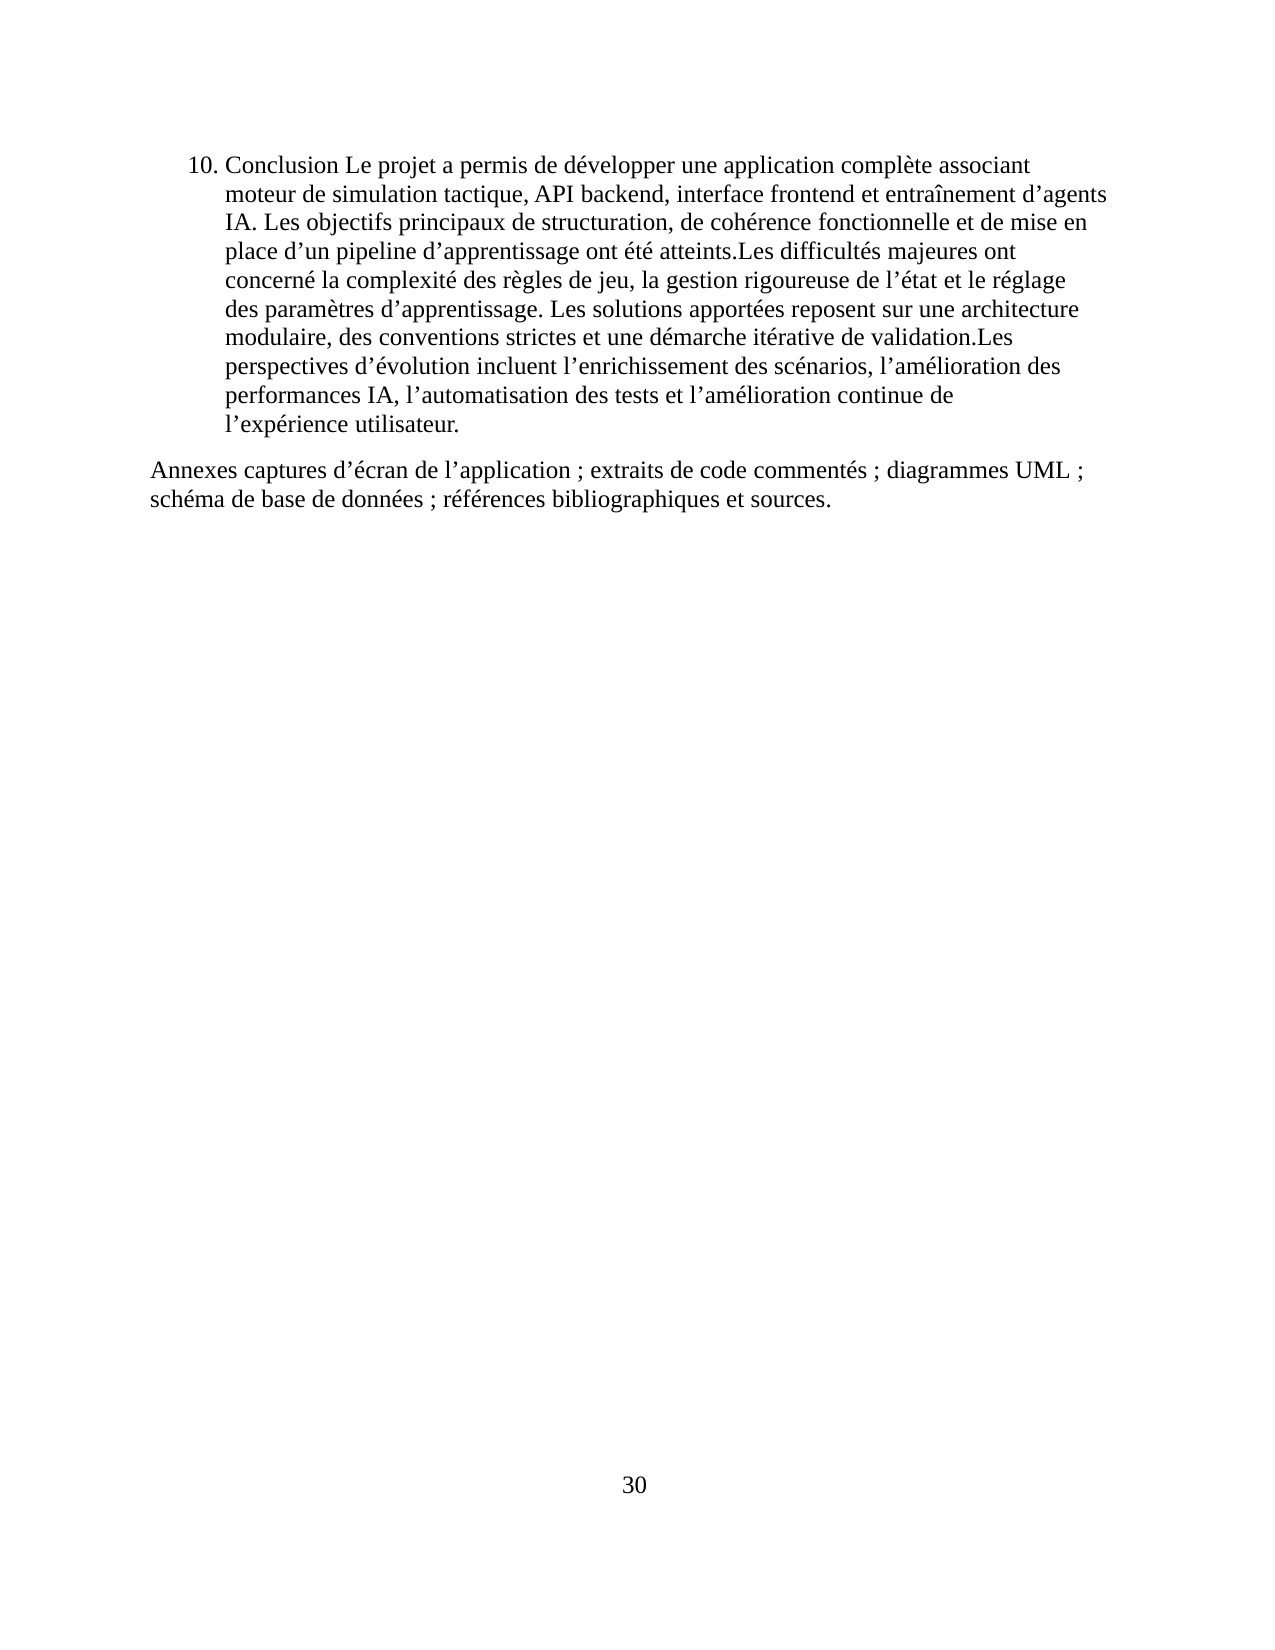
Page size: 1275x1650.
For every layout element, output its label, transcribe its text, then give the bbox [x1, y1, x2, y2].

text Annexes captures d’écran de l’application ; extraits de code commentés ; diagrammes UML ; schéma de base de données ; références bibliographiques et sources. [150, 455, 1125, 513]
list Conclusion Le projet a permis de développer une application complète associant moteur de simulation tactique, API backend, interface frontend et entraînement d’agents IA. Les objectifs principaux de structuration, de cohérence fonctionnelle et de mise en place d’un pipeline d’apprentissage ont été atteints.Les difficultés majeures ont concerné la complexité des règles de jeu, la gestion rigoureuse de l’état et le réglage des paramètres d’apprentissage. Les solutions apportées reposent sur une architecture modulaire, des conventions strictes et une démarche itérative de validation.Les perspectives d’évolution incluent l’enrichissement des scénarios, l’amélioration des performances IA, l’automatisation des tests et l’amélioration continue de l’expérience utilisateur. [187, 150, 1125, 437]
